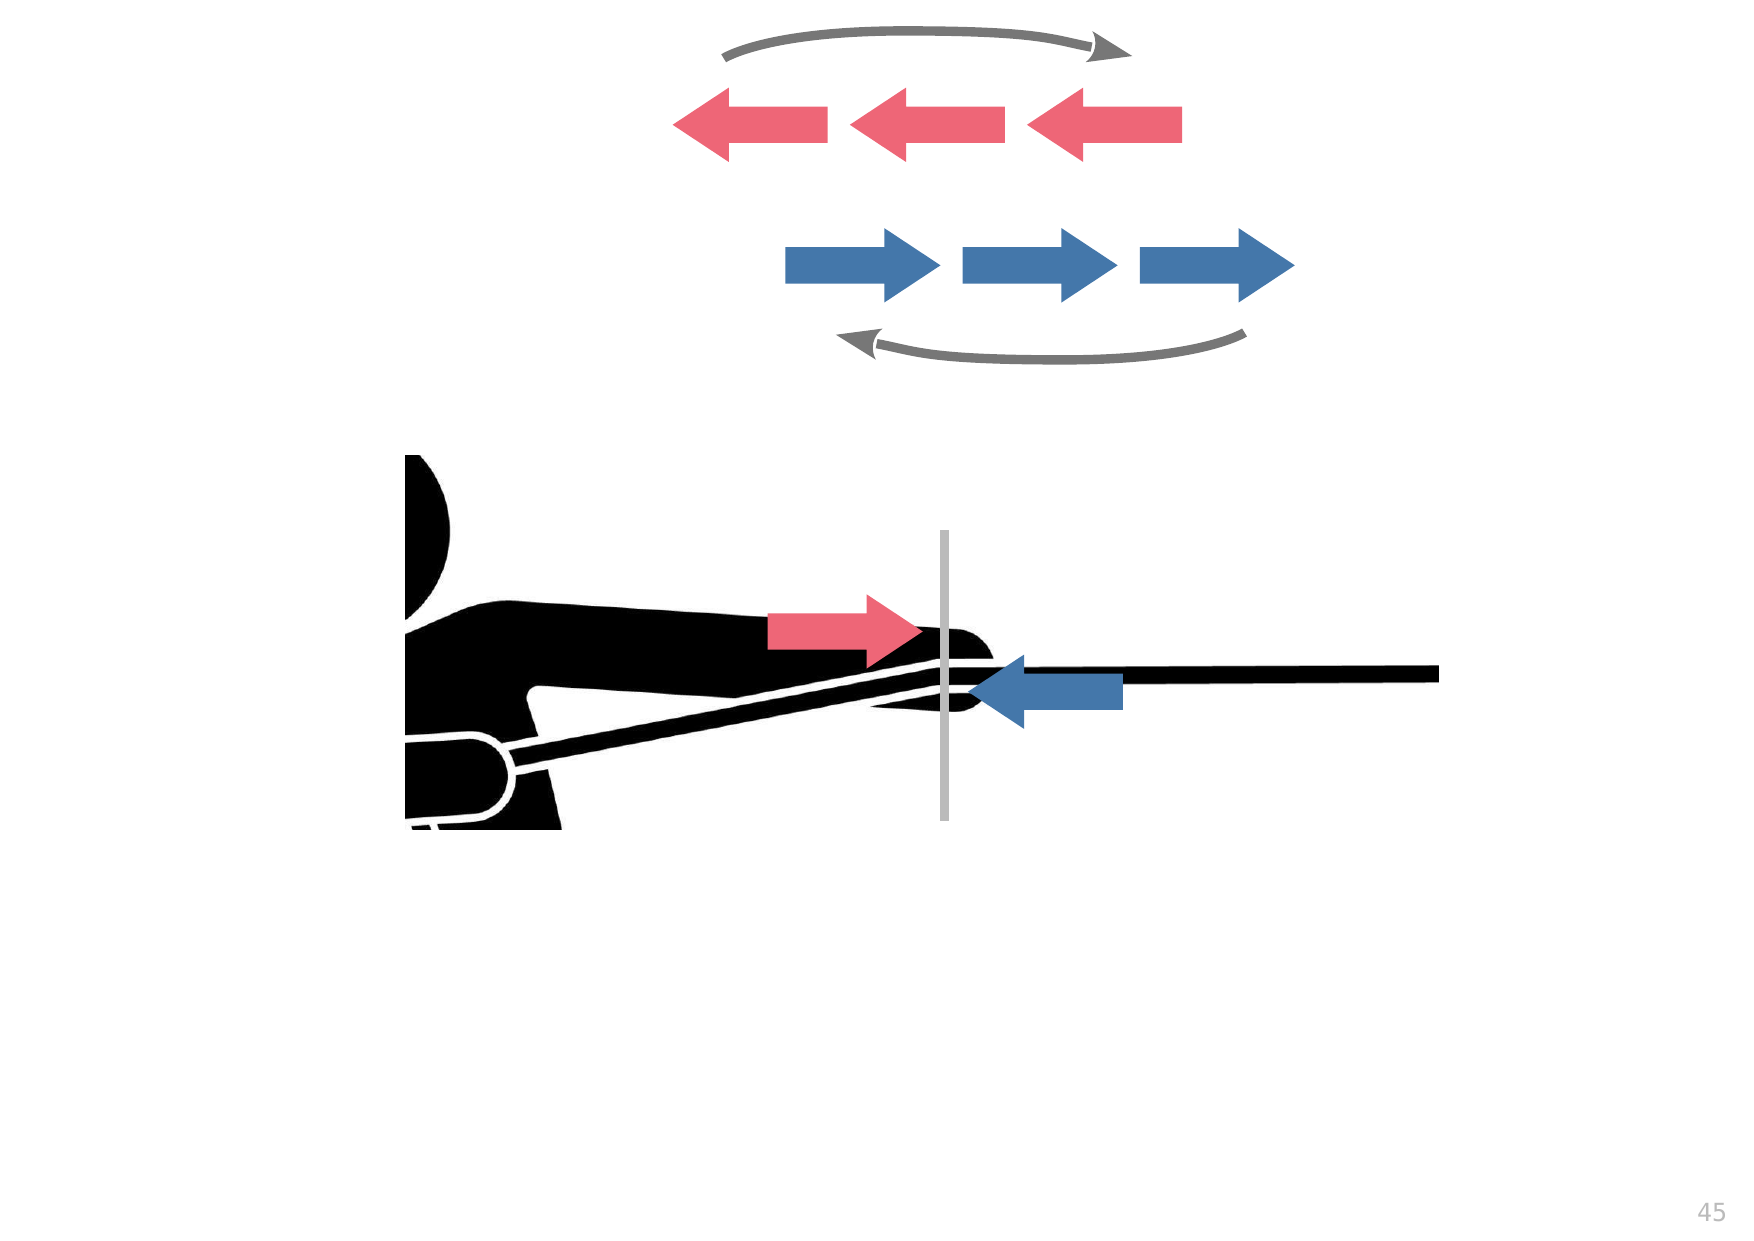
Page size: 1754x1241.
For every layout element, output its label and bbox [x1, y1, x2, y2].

text_box [785, 228, 941, 303]
text_box [849, 87, 1005, 162]
text_box [1026, 87, 1183, 162]
picture [405, 455, 1439, 830]
text_box [672, 87, 828, 162]
text_box [767, 594, 923, 669]
text_box [967, 654, 1123, 729]
text_box [962, 228, 1118, 303]
text_box [1139, 228, 1295, 303]
